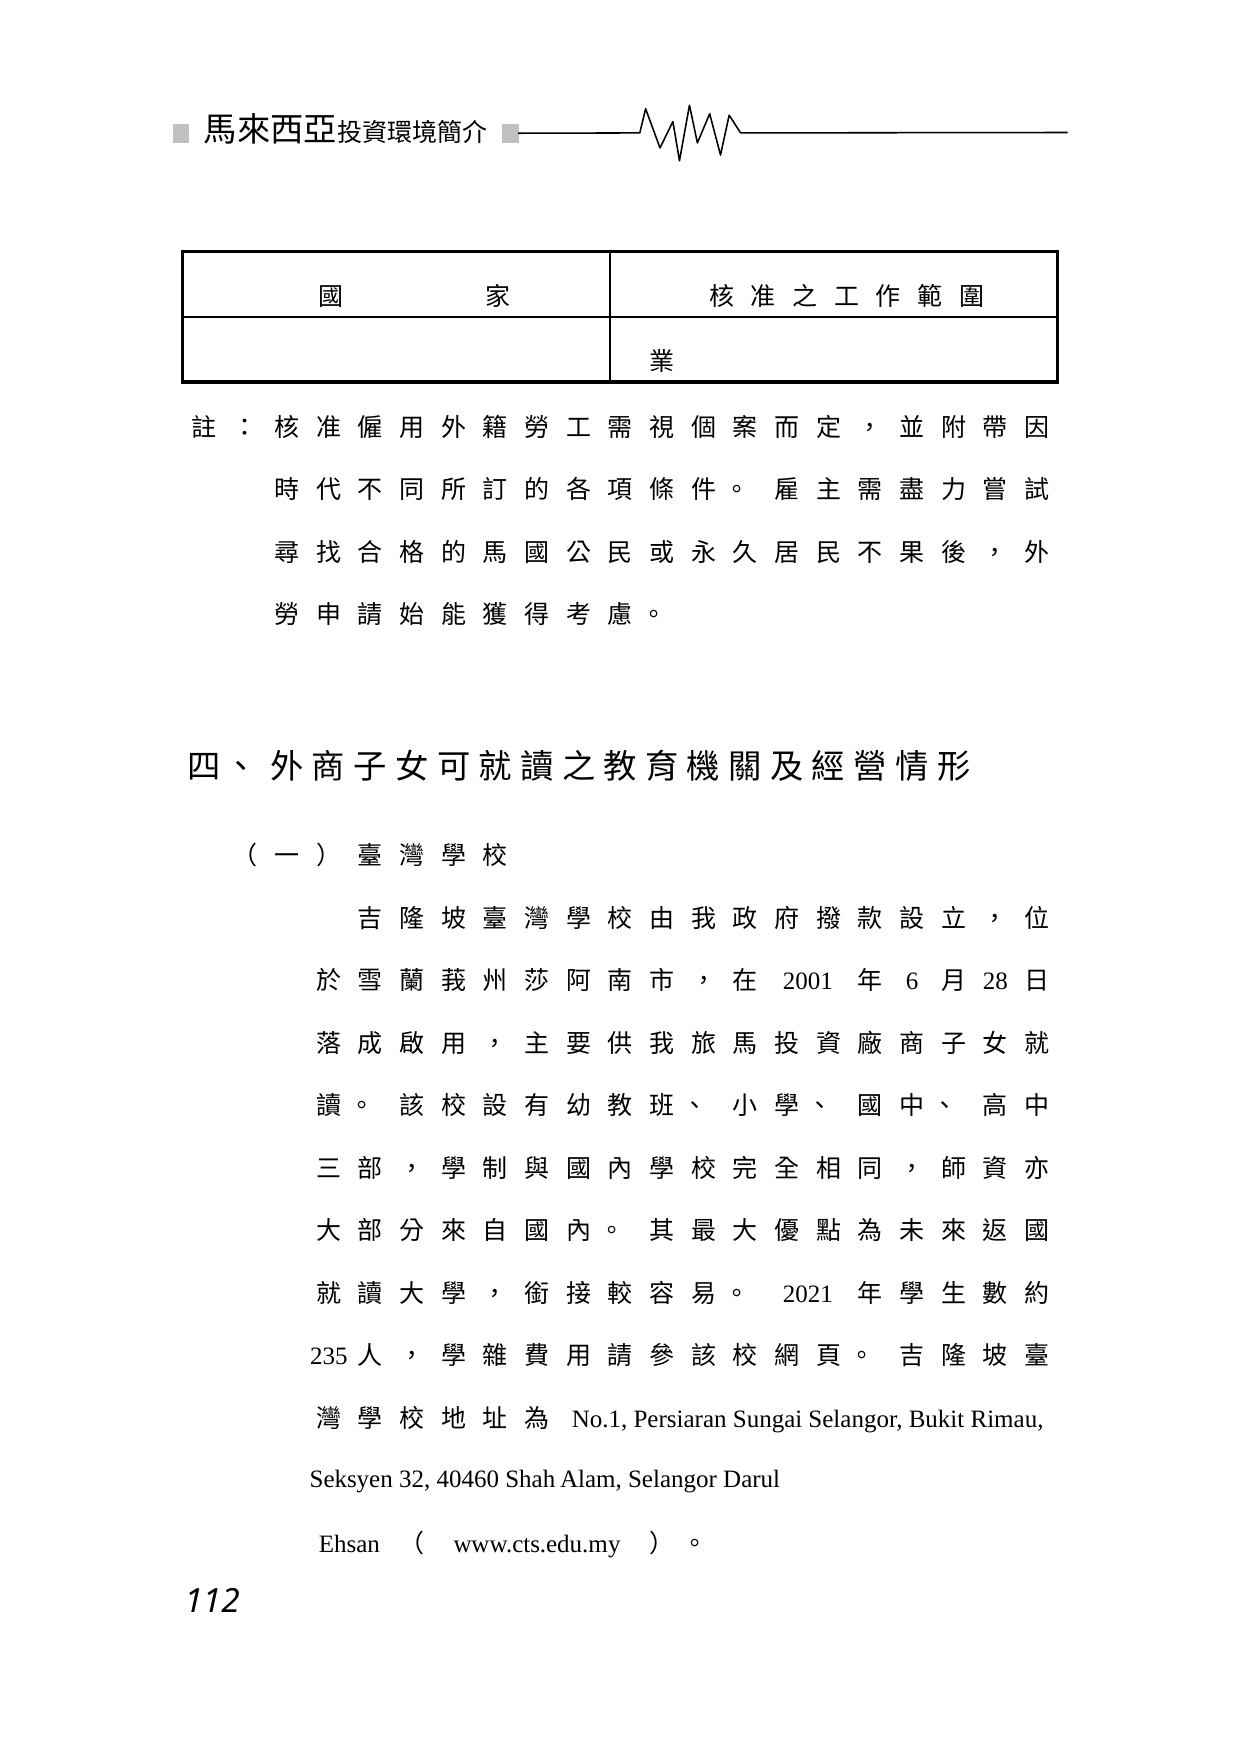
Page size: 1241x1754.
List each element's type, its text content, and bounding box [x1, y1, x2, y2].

table_header 國 家 [184, 253, 609, 316]
text （一）臺灣學校 [207, 812, 1058, 874]
text 四、外商子女可就讀之教育機關及經營情形 [183, 723, 1058, 785]
table_cell [184, 318, 609, 380]
text 註：核准僱用外籍勞工需視個案而定，並附帶因時代不同所訂的各項條件。雇主需盡力嘗試尋找合格的馬國公民或永久居民不果後，外勞申請始能獲得考慮。 [183, 384, 1058, 633]
text 吉隆坡臺灣學校由我政府撥款設立，位於雪蘭莪州莎阿南市，在2001年6月28日落成啟用，主要供我旅馬投資廠商子女就讀。該校設有幼教班、小學、國中、高中三部，學制與國內學校完全相同，師資亦大部分來自國內。其最大優點為未來返國就讀大學，銜接較容易。2021年學生數約235人，學雜費用請參該校網頁。吉隆坡臺灣學校地址為No.1, Persiaran Sungai Selangor, Bukit Rimau, Seksyen 32, 40460 Shah Alam, Selangor Darul Ehsan（www.cts.edu.my）。 [281, 874, 1058, 1562]
table_cell 業 [611, 318, 1056, 380]
table_header 核准之工作範圍 [611, 253, 1056, 316]
